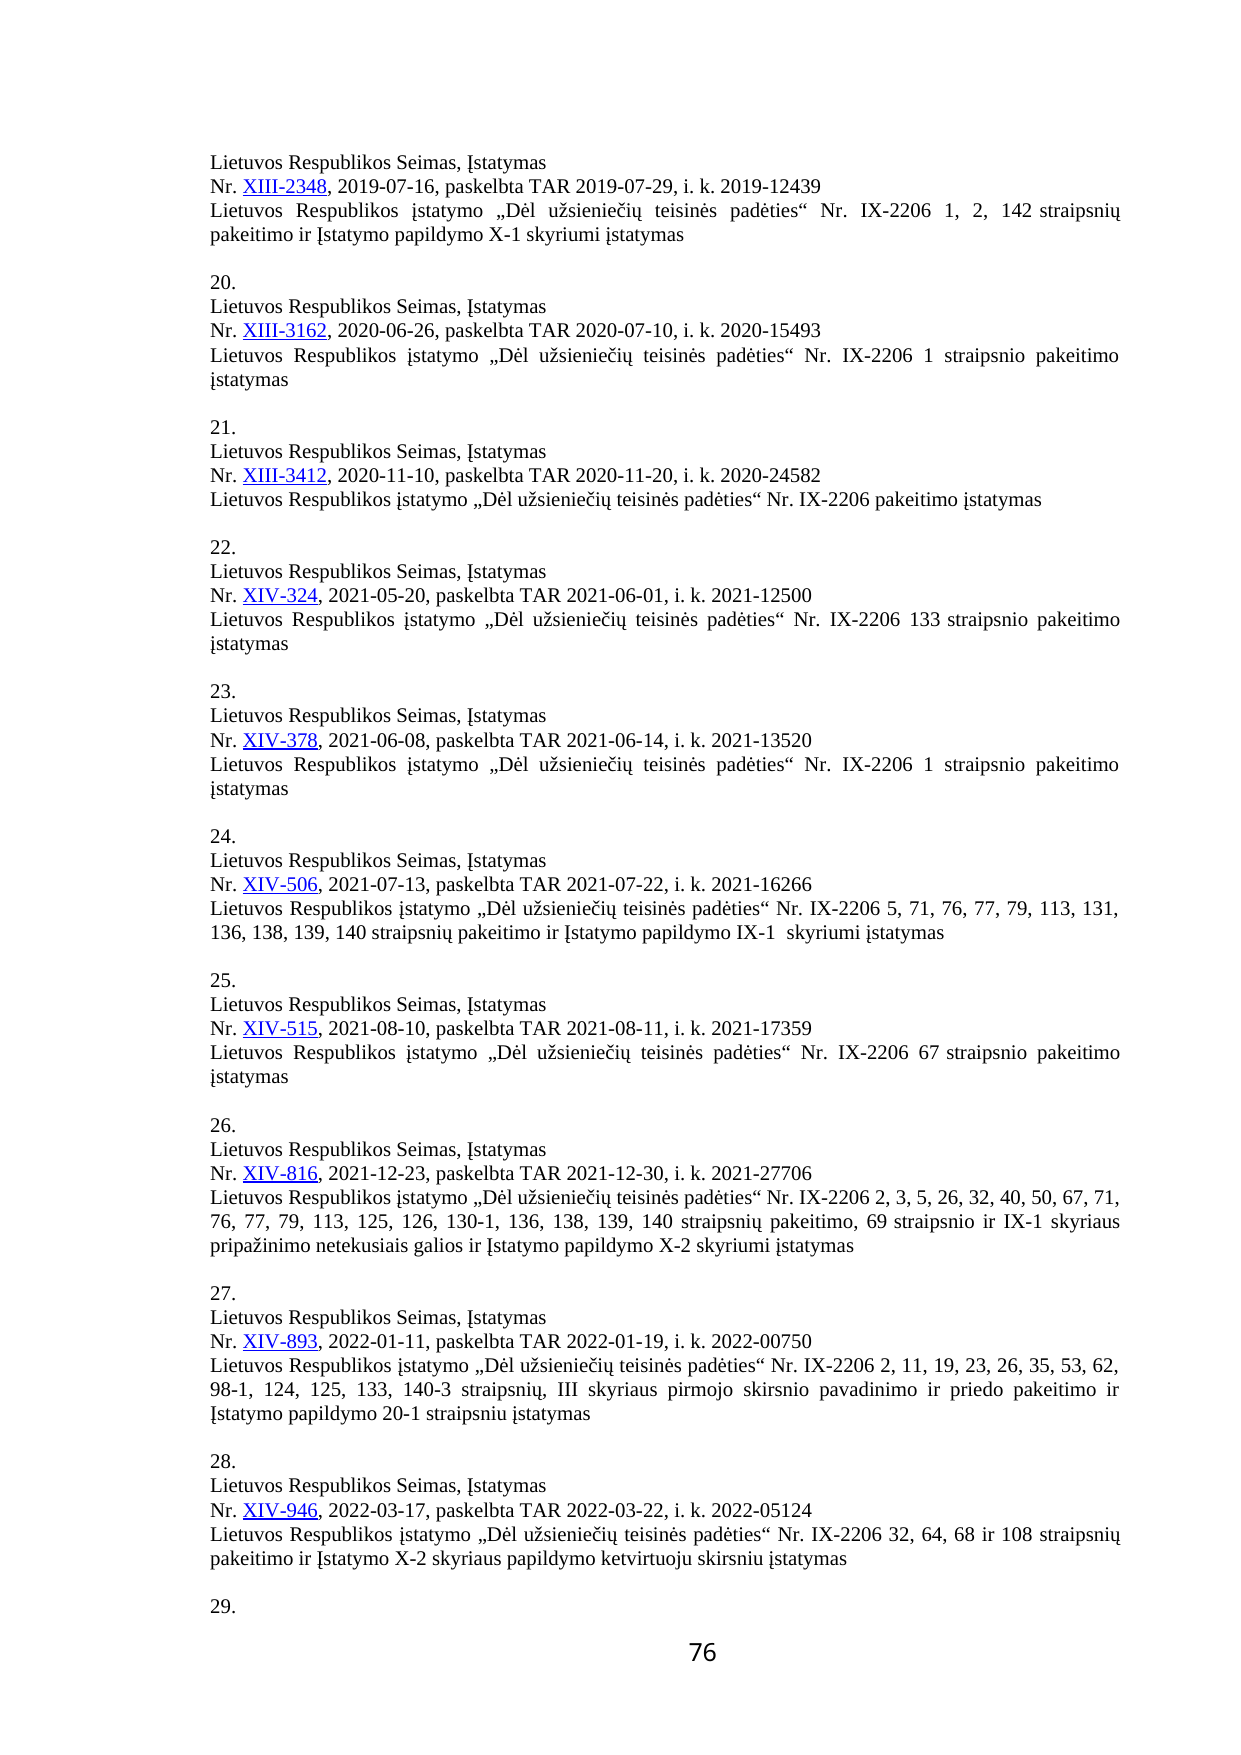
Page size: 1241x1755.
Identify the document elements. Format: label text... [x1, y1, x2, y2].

text 22. [210, 535, 1120, 559]
text 24. [210, 824, 1120, 848]
text Lietuvos Respublikos įstatymo „Dėl užsieniečių teisinės padėties“ Nr. IX-2206 1 straipsnio pakeitimo įstatymas [210, 342, 1120, 391]
text Nr. XIV-946, 2022-03-17, paskelbta TAR 2022-03-22, i. k. 2022-05124 [210, 1497, 1120, 1522]
text 20. [210, 270, 1120, 294]
text Nr. XIV-378, 2021-06-08, paskelbta TAR 2021-06-14, i. k. 2021-13520 [210, 727, 1120, 752]
text Lietuvos Respublikos įstatymo „Dėl užsieniečių teisinės padėties“ Nr. IX-2206 5, 71, 76, 77, 79, 113, 131, 136, 138, 139, 140 straipsnių pakeitimo ir Įstatymo papildymo IX-1 skyriumi įstatymas [210, 896, 1120, 944]
text Nr. XIV-324, 2021-05-20, paskelbta TAR 2021-06-01, i. k. 2021-12500 [210, 583, 1120, 607]
text Lietuvos Respublikos įstatymo „Dėl užsieniečių teisinės padėties“ Nr. IX-2206 2, 11, 19, 23, 26, 35, 53, 62, 98-1, 124, 125, 133, 140-3 straipsnių, III skyriaus pirmojo skirsnio pavadinimo ir priedo pakeitimo ir Įstatymo papildymo 20-1 straipsniu įstatymas [210, 1353, 1120, 1425]
text Lietuvos Respublikos įstatymo „Dėl užsieniečių teisinės padėties“ Nr. IX-2206 67 straipsnio pakeitimo įstatymas [210, 1040, 1120, 1088]
text Lietuvos Respublikos įstatymo „Dėl užsieniečių teisinės padėties“ Nr. IX-2206 1 straipsnio pakeitimo įstatymas [210, 752, 1120, 800]
text Lietuvos Respublikos Seimas, Įstatymas [210, 294, 1120, 318]
text 28. [210, 1449, 1120, 1473]
text Lietuvos Respublikos Seimas, Įstatymas [210, 1473, 1120, 1497]
text Lietuvos Respublikos įstatymo „Dėl užsieniečių teisinės padėties“ Nr. IX-2206 1, 2, 142 straipsnių pakeitimo ir Įstatymo papildymo X-1 skyriumi įstatymas [210, 198, 1120, 246]
text Lietuvos Respublikos Seimas, Įstatymas [210, 703, 1120, 727]
text Lietuvos Respublikos Seimas, Įstatymas [210, 1305, 1120, 1329]
text Nr. XIII-3162, 2020-06-26, paskelbta TAR 2020-07-10, i. k. 2020-15493 [210, 318, 1120, 342]
text 27. [210, 1281, 1120, 1305]
text Lietuvos Respublikos įstatymo „Dėl užsieniečių teisinės padėties“ Nr. IX-2206 32, 64, 68 ir 108 straipsnių pakeitimo ir Įstatymo X-2 skyriaus papildymo ketvirtuoju skirsniu įstatymas [210, 1522, 1120, 1570]
text Lietuvos Respublikos Seimas, Įstatymas [210, 439, 1120, 463]
text Lietuvos Respublikos Seimas, Įstatymas [210, 848, 1120, 872]
text Lietuvos Respublikos įstatymo „Dėl užsieniečių teisinės padėties“ Nr. IX-2206 133 straipsnio pakeitimo įstatymas [210, 607, 1120, 655]
text 21. [210, 415, 1120, 439]
text Lietuvos Respublikos Seimas, Įstatymas [210, 1137, 1120, 1161]
text 23. [210, 679, 1120, 703]
text Lietuvos Respublikos Seimas, Įstatymas [210, 992, 1120, 1016]
text 29. [210, 1594, 1120, 1618]
text 26. [210, 1112, 1120, 1137]
text Lietuvos Respublikos įstatymo „Dėl užsieniečių teisinės padėties“ Nr. IX-2206 pakeitimo įstatymas [210, 487, 1120, 511]
text 25. [210, 968, 1120, 992]
text Lietuvos Respublikos Seimas, Įstatymas [210, 559, 1120, 583]
text Nr. XIV-893, 2022-01-11, paskelbta TAR 2022-01-19, i. k. 2022-00750 [210, 1329, 1120, 1353]
text Nr. XIV-515, 2021-08-10, paskelbta TAR 2021-08-11, i. k. 2021-17359 [210, 1016, 1120, 1040]
text Nr. XIV-816, 2021-12-23, paskelbta TAR 2021-12-30, i. k. 2021-27706 [210, 1161, 1120, 1185]
text Nr. XIII-2348, 2019-07-16, paskelbta TAR 2019-07-29, i. k. 2019-12439 [210, 174, 1120, 198]
text Nr. XIII-3412, 2020-11-10, paskelbta TAR 2020-11-20, i. k. 2020-24582 [210, 463, 1120, 487]
text Nr. XIV-506, 2021-07-13, paskelbta TAR 2021-07-22, i. k. 2021-16266 [210, 872, 1120, 896]
text Lietuvos Respublikos įstatymo „Dėl užsieniečių teisinės padėties“ Nr. IX-2206 2, 3, 5, 26, 32, 40, 50, 67, 71, 76, 77, 79, 113, 125, 126, 130-1, 136, 138, 139, 140 straipsnių pakeitimo, 69 straipsnio ir IX-1 skyriaus pripažinimo netekusiais galios ir Įstatymo papildymo X-2 skyriumi įstatymas [210, 1185, 1120, 1257]
text Lietuvos Respublikos Seimas, Įstatymas [210, 150, 1120, 174]
